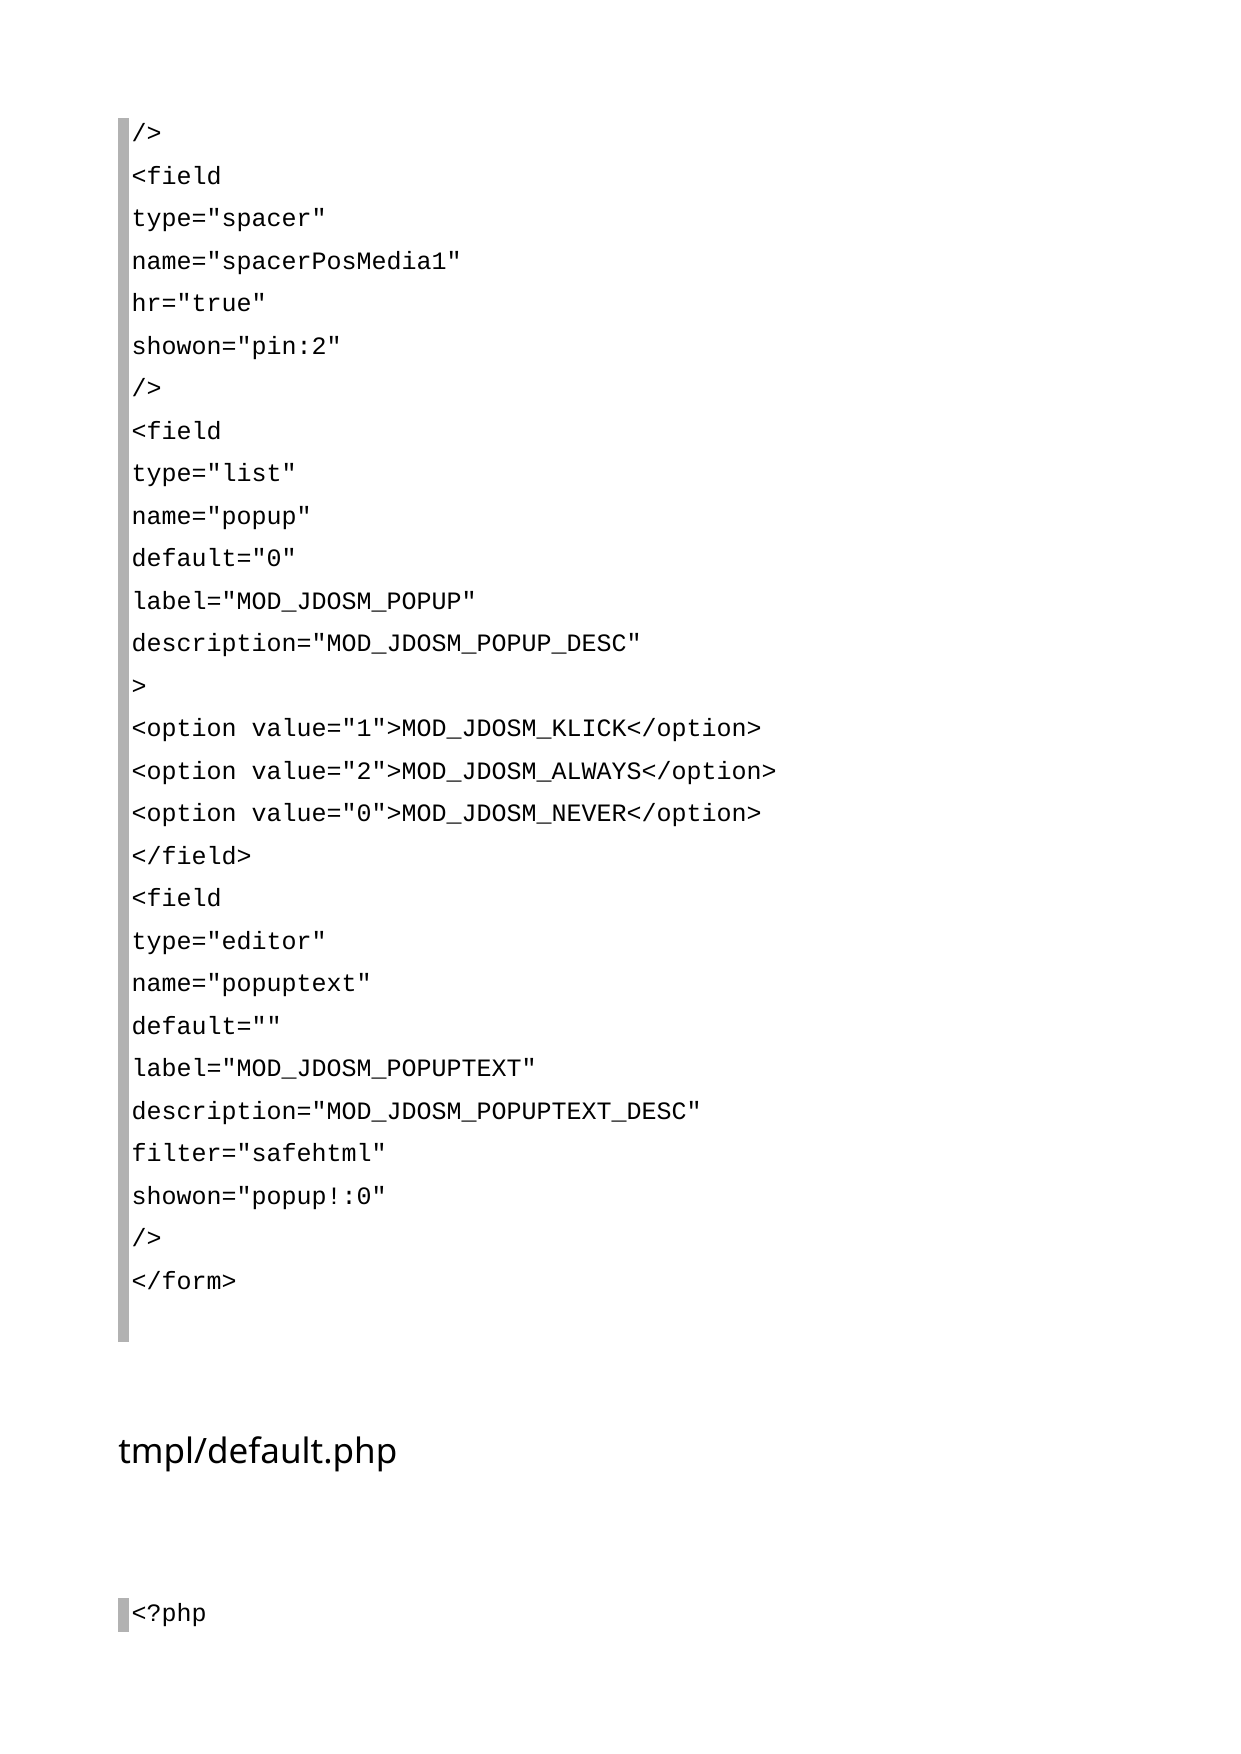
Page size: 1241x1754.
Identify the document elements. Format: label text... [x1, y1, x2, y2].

text showon="pin:2" [129, 331, 1122, 362]
text <field [129, 416, 1122, 447]
text label="MOD_JDOSM_POPUPTEXT" [129, 1053, 1122, 1084]
text > [129, 671, 1122, 702]
text filter="safehtml" [129, 1138, 1122, 1169]
text default="0" [129, 543, 1122, 574]
text default="" [129, 1011, 1122, 1042]
text hr="true" [129, 288, 1122, 319]
text /> [129, 1223, 1122, 1254]
text type="spacer" [129, 203, 1122, 234]
text name="spacerPosMedia1" [129, 246, 1122, 277]
subtitle tmpl/default.php [118, 1426, 1122, 1474]
text <field [129, 161, 1122, 192]
text showon="popup!:0" [129, 1181, 1122, 1212]
text <option value="0">MOD_JDOSM_NEVER</option> [129, 798, 1122, 829]
text </form> [129, 1266, 1122, 1297]
text label="MOD_JDOSM_POPUP" [129, 586, 1122, 617]
text type="editor" [129, 926, 1122, 957]
text name="popup" [129, 501, 1122, 532]
text <option value="2">MOD_JDOSM_ALWAYS</option> [129, 756, 1122, 787]
text description="MOD_JDOSM_POPUP_DESC" [129, 628, 1122, 659]
text type="list" [129, 458, 1122, 489]
text /> [129, 373, 1122, 404]
text <field [129, 883, 1122, 914]
text /> [129, 118, 1122, 149]
text description="MOD_JDOSM_POPUPTEXT_DESC" [129, 1096, 1122, 1127]
text <?php [118, 1597, 1122, 1632]
text </field> [129, 841, 1122, 872]
text name="popuptext" [129, 968, 1122, 999]
text <option value="1">MOD_JDOSM_KLICK</option> [129, 713, 1122, 744]
